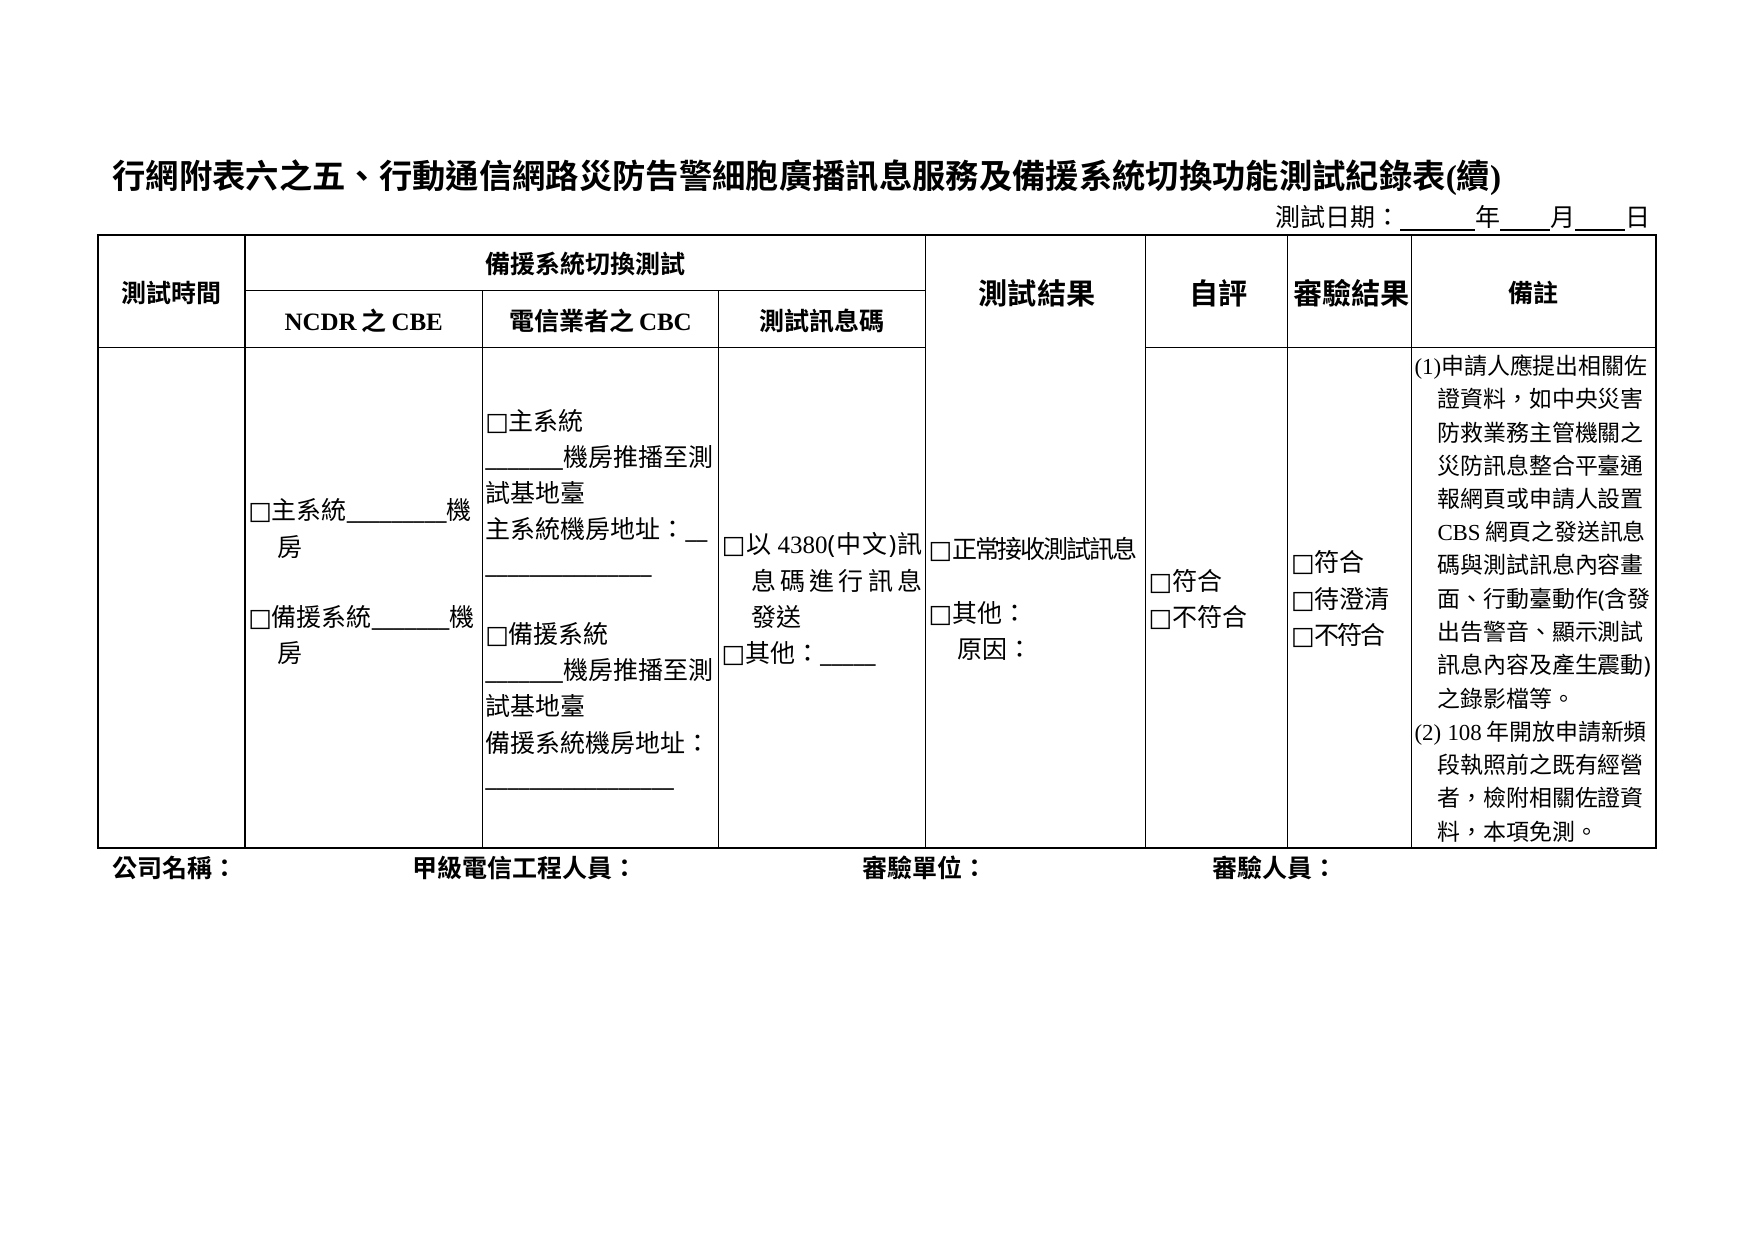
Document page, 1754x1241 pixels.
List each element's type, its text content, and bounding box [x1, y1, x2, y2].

table_header 備註 [1412, 236, 1655, 347]
table_cell □符合 □不符合 [1146, 348, 1287, 847]
table_cell 測試訊息碼 [719, 291, 925, 347]
table_header 測試時間 [99, 236, 244, 347]
table_cell NCDR之CBE [246, 291, 482, 347]
table_header 自評 [1146, 236, 1287, 347]
table_cell (1)申請人應提出相關佐證資料，如中央災害防救業務主管機關之災防訊息整合平臺通報網頁或申請人設置CBS網頁之發送訊息碼與測試訊息內容畫面、行動臺動作(含發出告警音、顯示測試訊息內容及產生震動)之錄影檔等。 (2) 108年開放申請新頻段執照前之既有經營者，檢附相關佐證資料，本項免測。 [1412, 348, 1655, 847]
text 公司名稱： 甲級電信工程人員： 審驗單位： 審驗人員： [112, 849, 1642, 885]
table_cell 電信業者之CBC [483, 291, 718, 347]
table_cell □以4380(中文)訊息碼進行訊息發送 □其他：_____ [719, 348, 925, 847]
table_cell [99, 348, 244, 847]
text 行網附表六之五、行動通信網路災防告警細胞廣播訊息服務及備援系統切換功能測試紀錄表(續) [112, 150, 1642, 198]
table_cell □主系統_________機房 □備援系統_______機房 [246, 348, 482, 847]
table_cell □符合 □待澄清 □不符合 [1288, 348, 1411, 847]
table_cell □正常接收測試訊息 □其他： 原因： [926, 347, 1145, 847]
table_header 測試結果 [926, 236, 1145, 347]
text 測試日期： 年 月 日 [112, 198, 1650, 234]
table_header 備援系統切換測試 [246, 236, 925, 290]
table_header 審驗結果 [1288, 236, 1411, 347]
table_cell □主系統 _______機房推播至測試基地臺 主系統機房地址：_________________ □備援系統 _______機房推播至測試基地臺 備援系統機房地址：_________________ [483, 348, 718, 847]
